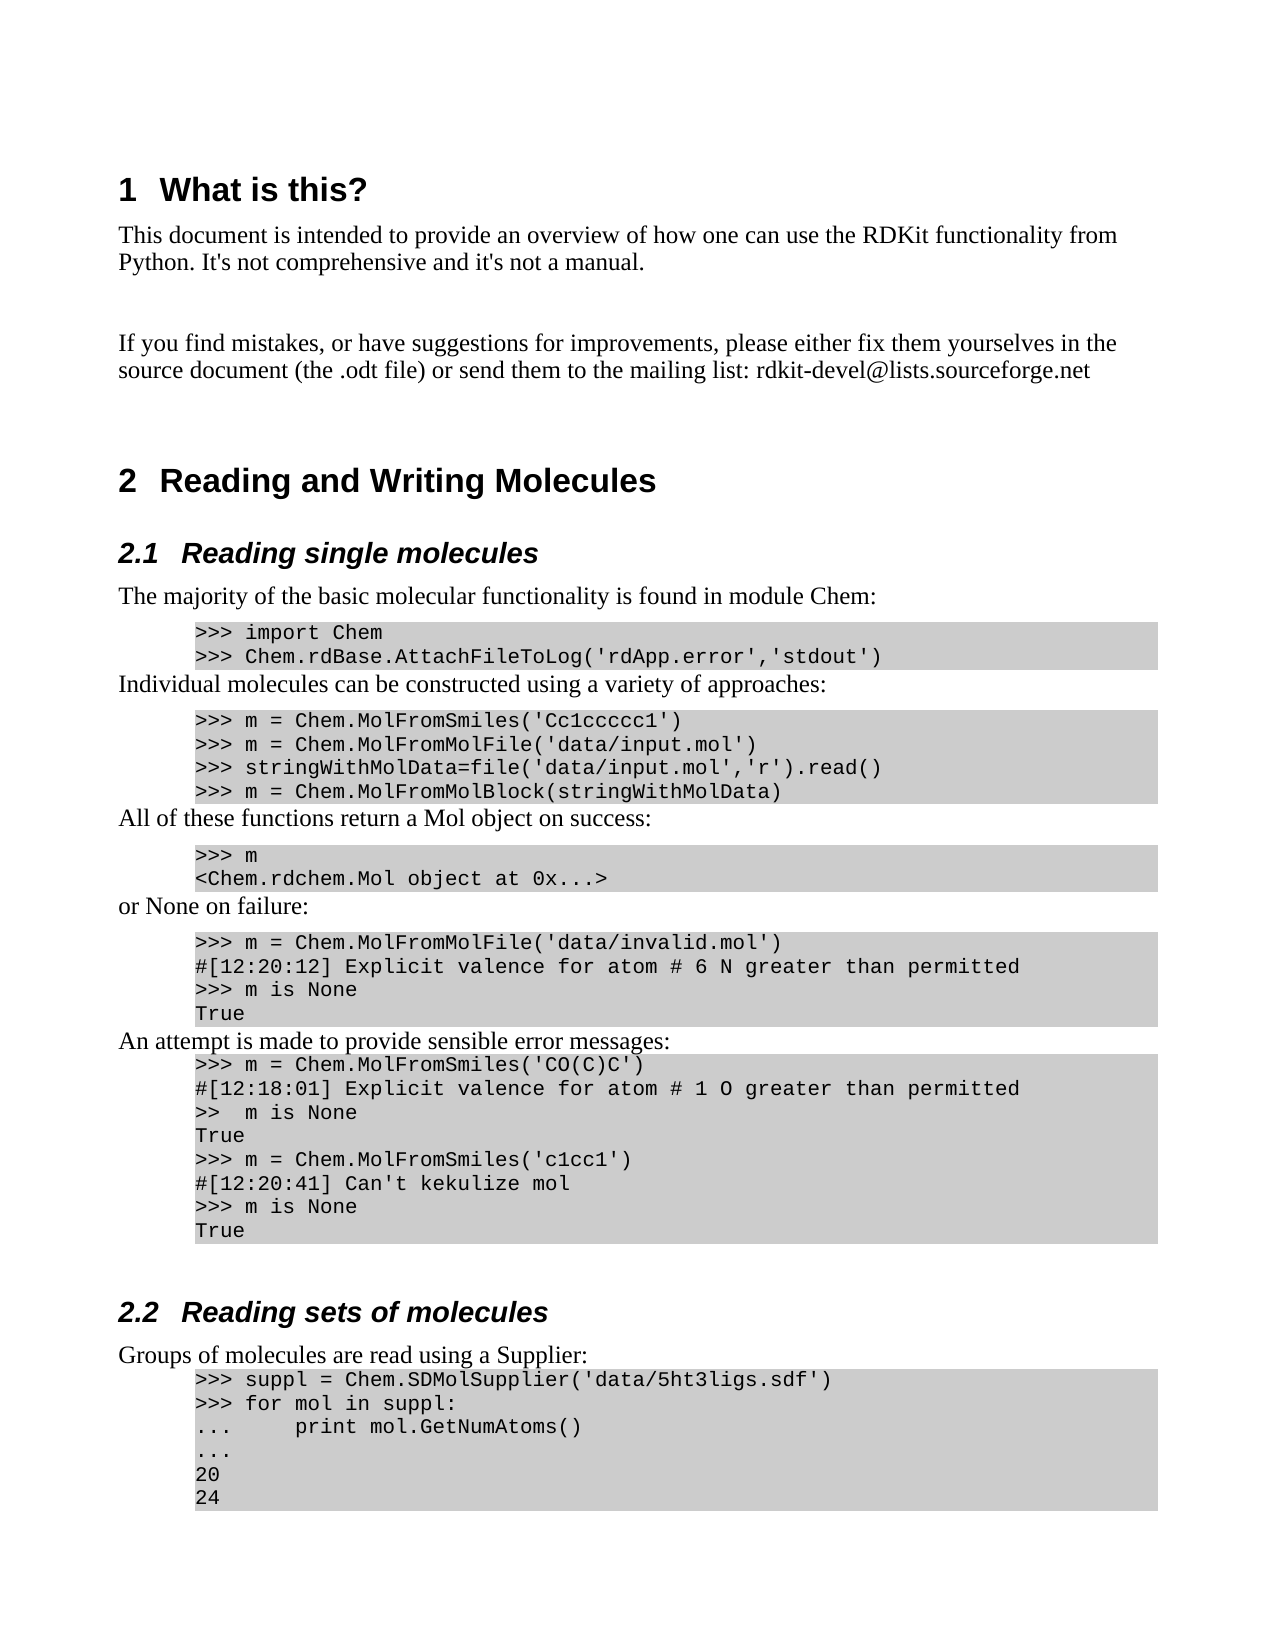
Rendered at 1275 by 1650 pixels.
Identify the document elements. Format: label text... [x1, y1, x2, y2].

text An attempt is made to provide sensible error messages: [118, 1027, 1157, 1054]
text Groups of molecules are read using a Supplier: [118, 1341, 1157, 1369]
text >>> m = Chem.MolFromSmiles('Cc1ccccc1') [195, 710, 1158, 733]
text >>> for mol in suppl: [195, 1393, 1158, 1416]
text >>> m is None [195, 979, 1158, 1003]
text All of these functions return a Mol object on success: [118, 804, 1157, 832]
text ... [195, 1440, 1158, 1464]
subtitle What is this? [118, 171, 1157, 208]
text ... print mol.GetNumAtoms() [195, 1416, 1158, 1440]
text True [195, 1003, 1158, 1027]
text 24 [195, 1487, 1158, 1511]
text >>> m [195, 845, 1158, 868]
subtitle Reading single molecules [118, 537, 1157, 570]
text Individual molecules can be constructed using a variety of approaches: [118, 670, 1157, 697]
text >>> suppl = Chem.SDMolSupplier('data/5ht3ligs.sdf') [195, 1369, 1158, 1393]
text <Chem.rdchem.Mol object at 0x...> [195, 868, 1158, 892]
text >>> m = Chem.MolFromMolBlock(stringWithMolData) [195, 781, 1158, 804]
subtitle Reading and Writing Molecules [118, 462, 1157, 499]
text >>> import Chem [195, 622, 1158, 646]
text #[12:18:01] Explicit valence for atom # 1 O greater than permitted [195, 1078, 1158, 1102]
text >>> m = Chem.MolFromSmiles('CO(C)C') [195, 1054, 1158, 1078]
text The majority of the basic molecular functionality is found in module Chem: [118, 582, 1157, 610]
text >>> m = Chem.MolFromMolFile('data/input.mol') [195, 733, 1158, 757]
text True >>> m = Chem.MolFromSmiles('c1cc1') #[12:20:41] Can't kekulize mol [195, 1125, 1158, 1196]
text #[12:20:12] Explicit valence for atom # 6 N greater than permitted [195, 956, 1158, 979]
text >> m is None [195, 1102, 1158, 1125]
text >>> m is None [195, 1196, 1158, 1220]
text >>> Chem.rdBase.AttachFileToLog('rdApp.error','stdout') [195, 646, 1158, 670]
text or None on failure: [118, 892, 1157, 920]
text True [195, 1220, 1158, 1244]
text >>> stringWithMolData=file('data/input.mol','r').read() [195, 757, 1158, 781]
text If you find mistakes, or have suggestions for improvements, please either fix them yourselves in the source document (the .odt file) or send them to the mailing list: rdkit-devel@lists.sourceforge.net [118, 329, 1157, 384]
subtitle Reading sets of molecules [118, 1296, 1157, 1329]
text This document is intended to provide an overview of how one can use the RDKit functionality from Python. It's not comprehensive and it's not a manual. [118, 221, 1157, 276]
text 20 [195, 1464, 1158, 1487]
text >>> m = Chem.MolFromMolFile('data/invalid.mol') [195, 932, 1158, 956]
